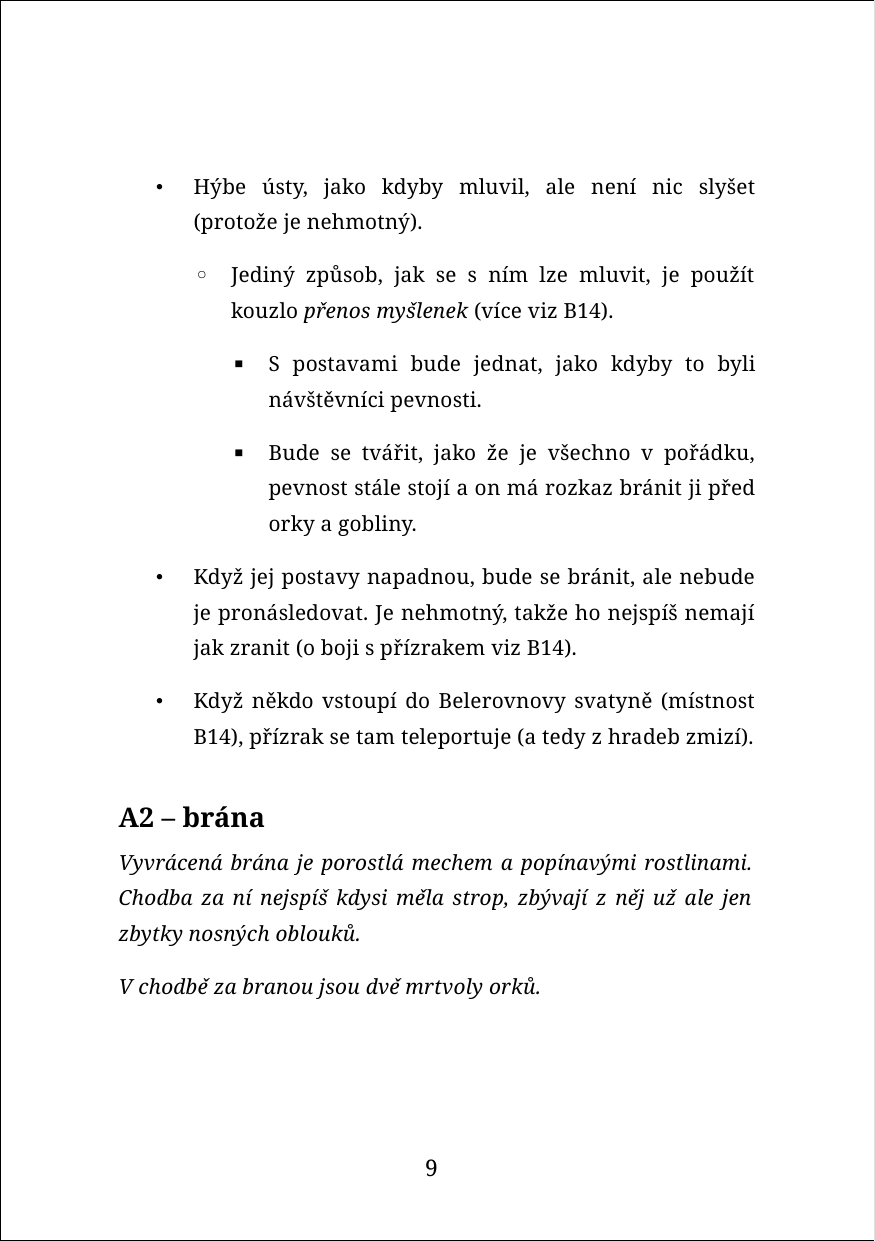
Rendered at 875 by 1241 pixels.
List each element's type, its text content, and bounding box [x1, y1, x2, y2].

text V chodbě za branou jsou dvě mrtvoly orků. [118, 972, 756, 1000]
list Když jej postavy napadnou, bude se bránit, ale nebude je pronásledovat. Je nehmotný, takže ho nejspíš nemají jak zranit (o boji s přízrakem viz B14). [156, 562, 756, 662]
list S postavami bude jednat, jako kdyby to byli návštěvníci pevnosti. [231, 349, 756, 413]
subtitle A2 – brána [118, 799, 756, 836]
list Když někdo vstoupí do Belerovnovy svatyně (místnost B14), přízrak se tam teleportuje (a tedy z hradeb zmizí). [156, 687, 756, 751]
list Hýbe ústy, jako kdyby mluvil, ale není nic slyšet (protože je nehmotný). [156, 172, 756, 236]
text Vyvrácená brána je porostlá mechem a popínavými rostlinami. Chodba za ní nejspíš kdysi měla strop, zbývají z něj už ale jen zbytky nosných oblouků. [118, 848, 756, 947]
list Bude se tvářit, jako že je všechno v pořádku, pevnost stále stojí a on má rozkaz bránit ji před orky a gobliny. [231, 438, 756, 537]
list Jediný způsob, jak se s ním lze mluvit, je použít kouzlo přenos myšlenek (více viz B14). [193, 261, 756, 324]
